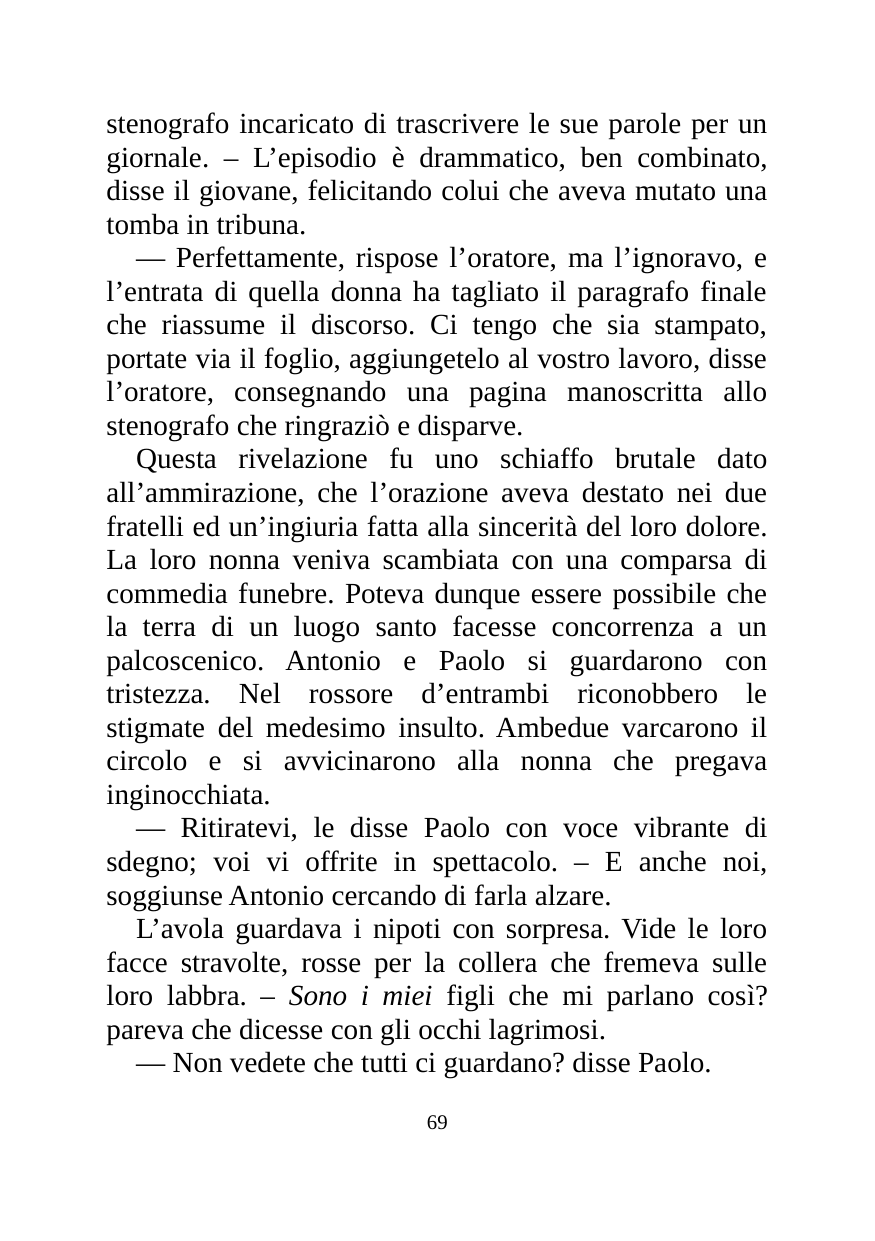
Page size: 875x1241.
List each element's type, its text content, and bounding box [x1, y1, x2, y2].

text stenografo incaricato di trascrivere le sue parole per un giornale. – L’episodio è drammatico, ben combinato, disse il giovane, felicitando colui che aveva mutato una tomba in tribuna. [106, 106, 768, 240]
text L’avola guardava i nipoti con sorpresa. Vide le loro facce stravolte, rosse per la collera che fremeva sulle loro labbra. – Sono i miei figli che mi parlano così? pareva che dicesse con gli occhi lagrimosi. [106, 911, 768, 1045]
text — Perfettamente, rispose l’oratore, ma l’ignoravo, e l’entrata di quella donna ha tagliato il paragrafo finale che riassume il discorso. Ci tengo che sia stampato, portate via il foglio, aggiungetelo al vostro lavoro, disse l’oratore, consegnando una pagina manoscritta allo stenografo che ringraziò e disparve. [106, 240, 768, 442]
text — Non vedete che tutti ci guardano? disse Paolo. [106, 1045, 768, 1079]
text Questa rivelazione fu uno schiaffo brutale dato all’ammirazione, che l’orazione aveva destato nei due fratelli ed un’ingiuria fatta alla sincerità del loro dolore. La loro nonna veniva scambiata con una comparsa di commedia funebre. Poteva dunque essere possibile che la terra di un luogo santo facesse concorrenza a un palcoscenico. Antonio e Paolo si guardarono con tristezza. Nel rossore d’entrambi riconobbero le stigmate del medesimo insulto. Ambedue varcarono il circolo e si avvicinarono alla nonna che pregava inginocchiata. [106, 442, 768, 811]
text — Ritiratevi, le disse Paolo con voce vibrante di sdegno; voi vi offrite in spettacolo. – E anche noi, soggiunse Antonio cercando di farla alzare. [106, 811, 768, 911]
